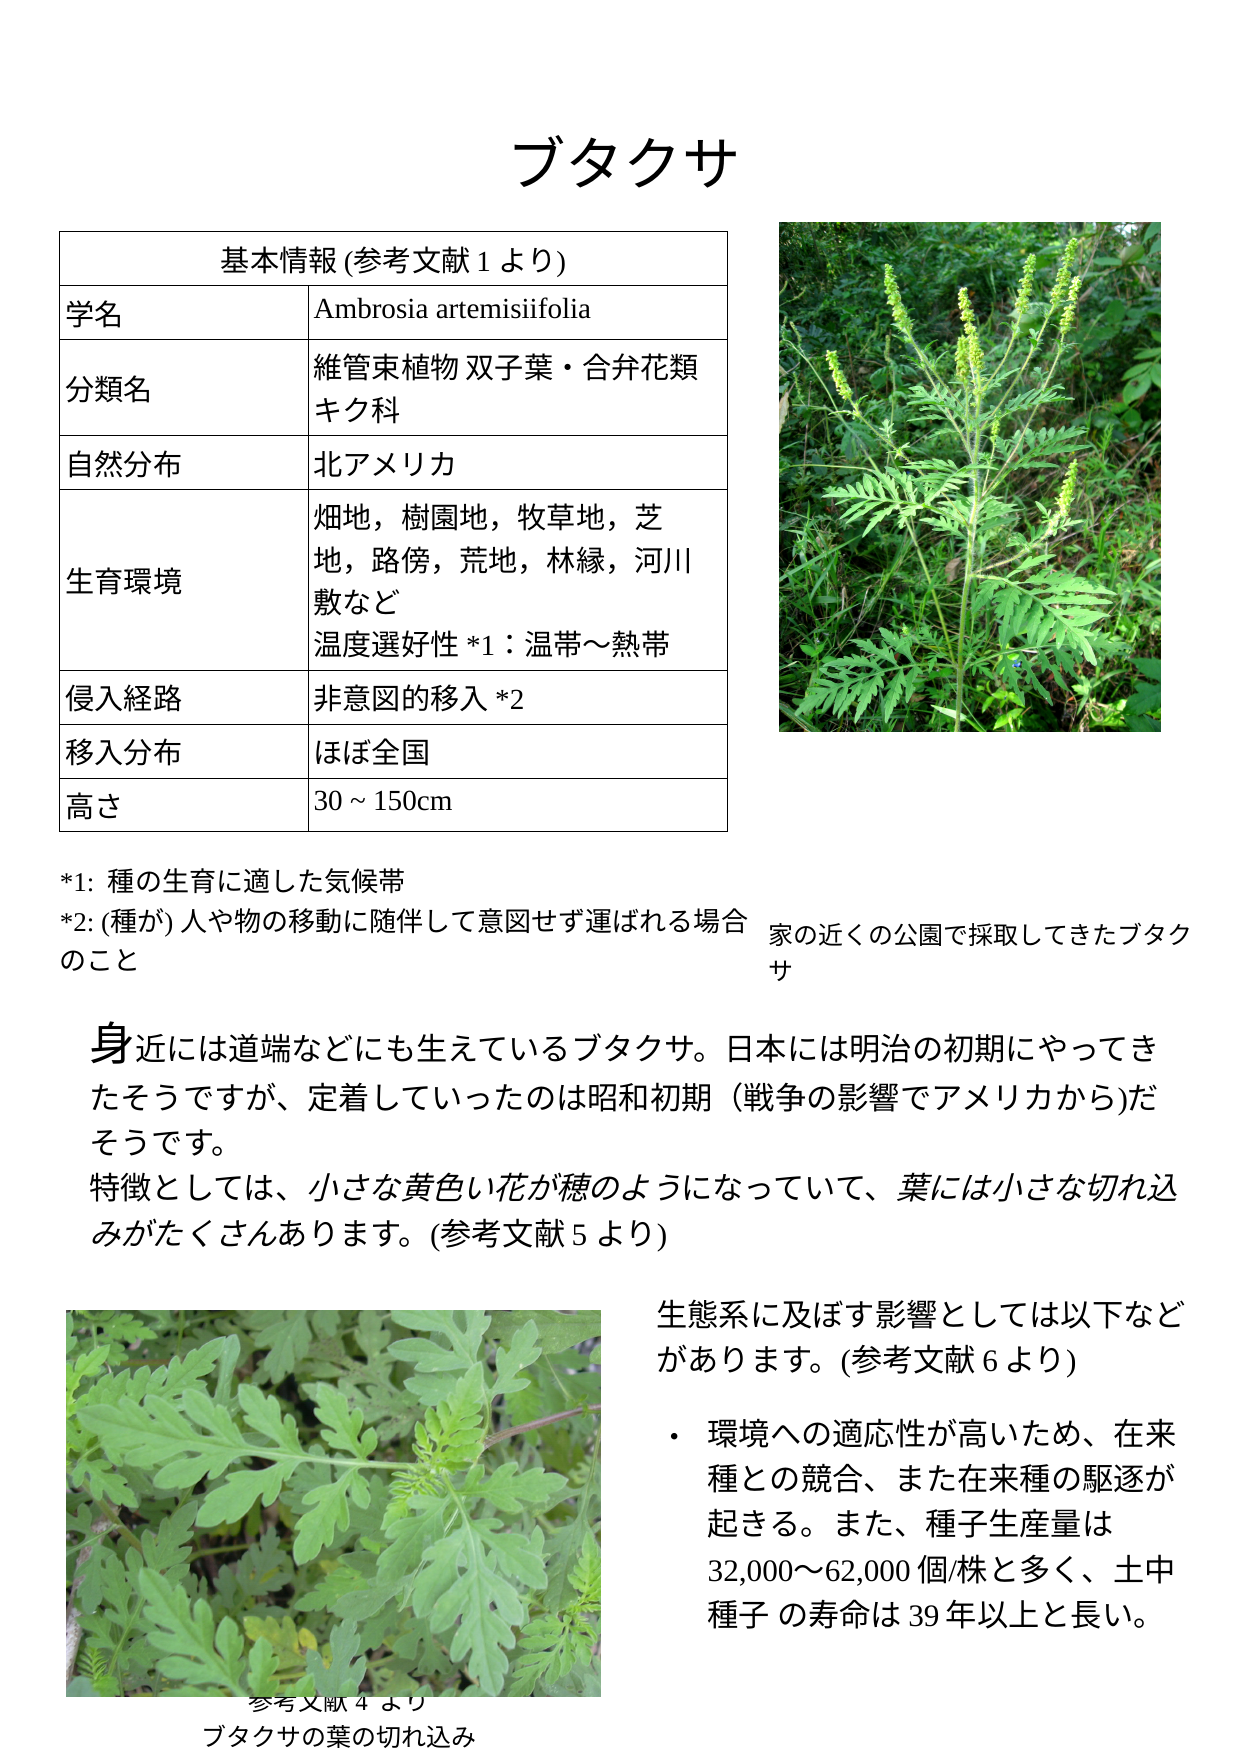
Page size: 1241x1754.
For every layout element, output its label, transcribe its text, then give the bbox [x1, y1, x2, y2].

list 環境への適応性が高いため、在来種との競合、また在来種の駆逐が起きる。また、種子生産量は32,000～62,000個/株と多く、土中種子 の寿命は39年以上と長い。 [670, 1409, 1187, 1635]
text *1: 種の生育に適した気候帯 [59, 860, 1187, 899]
text *2: (種が) 人や物の移動に随伴して意図せず運ばれる場合 [59, 899, 1187, 939]
text 生態系に及ぼす影響としては以下などがあります。(参考文献6より) [656, 1290, 1187, 1380]
text 身近には道端などにも生えているブタクサ。日本には明治の初期にやってきたそうですが、定着していったのは昭和初期（戦争の影響でアメリカから)だそうです。 [89, 1007, 1164, 1163]
picture [779, 222, 1161, 732]
table_cell 自然分布 [60, 436, 308, 489]
table_header 基本情報 (参考文献1 より) [60, 232, 727, 285]
table_cell Ambrosia artemisiifolia [309, 286, 727, 339]
table_cell 維管束植物 双子葉・合弁花類 キク科 [309, 340, 727, 435]
text のこと [59, 939, 1187, 978]
table_cell 移入分布 [60, 725, 308, 777]
table_cell 北アメリカ [309, 436, 727, 489]
text ブタクサ [59, 118, 1187, 203]
table_cell ほぼ全国 [309, 725, 727, 777]
table_cell 高さ [60, 779, 308, 831]
text 特徴としては、小さな黄色い花が穂のようになっていて、葉には小さな切れ込みがたくさんあります。(参考文献5 より) [89, 1163, 1187, 1254]
table_cell 侵入経路 [60, 671, 308, 724]
picture [66, 1310, 601, 1697]
table_cell 30 ~ 150cm [309, 779, 727, 831]
table_cell 生育環境 [60, 490, 308, 670]
table_cell 分類名 [60, 340, 308, 435]
table_cell 学名 [60, 286, 308, 339]
table_cell 畑地，樹園地，牧草地，芝地，路傍，荒地，林縁，河川敷など 温度選好性 *1：温帯～熱帯 [309, 490, 727, 670]
table_cell 非意図的移入 *2 [309, 671, 727, 724]
